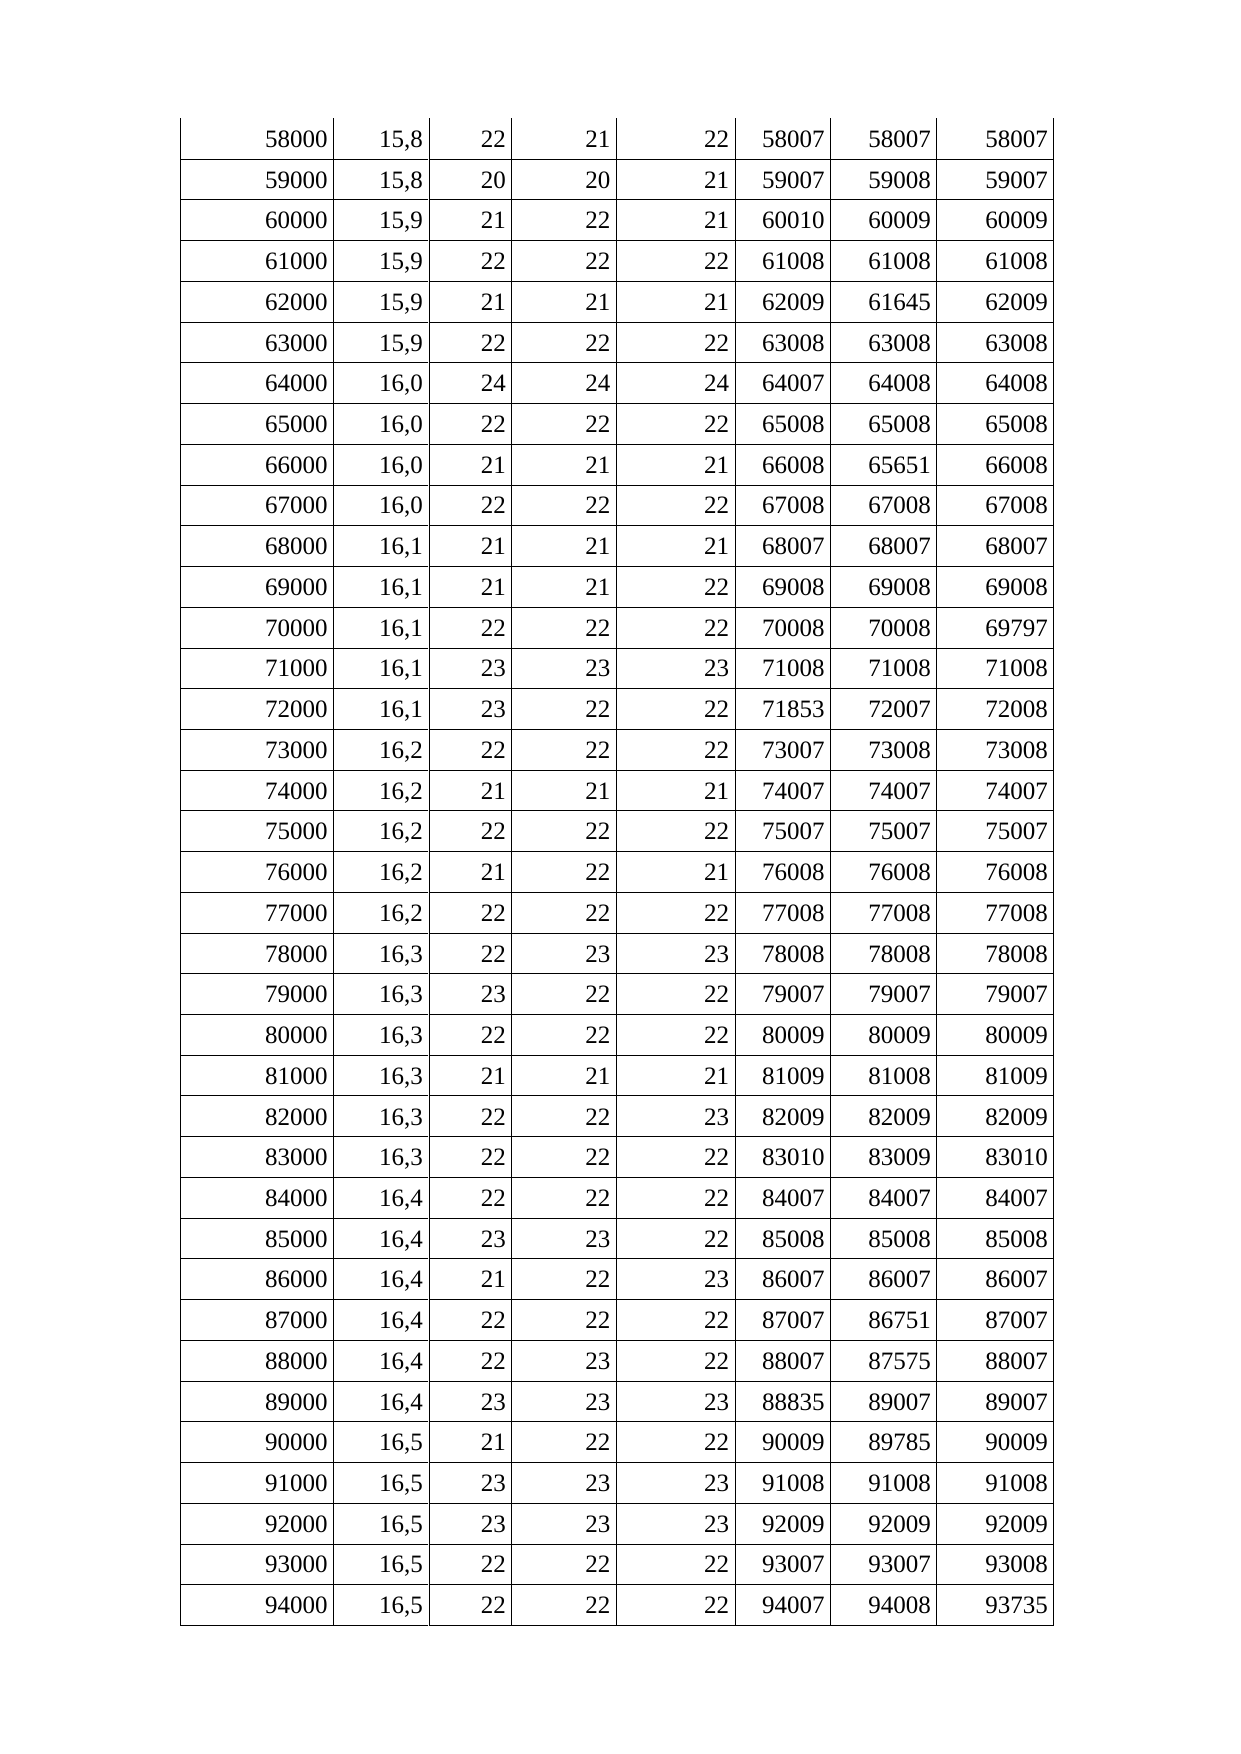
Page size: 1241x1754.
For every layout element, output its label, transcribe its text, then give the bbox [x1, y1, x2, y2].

table_cell 71008 [831, 649, 936, 688]
table_cell 22 [430, 323, 511, 362]
table_cell 92009 [937, 1504, 1053, 1544]
table_cell 22 [430, 404, 511, 444]
table_cell 16,3 [334, 974, 428, 1014]
table_cell 16,5 [334, 1585, 428, 1625]
table_cell 22 [512, 1137, 616, 1177]
table_cell 22 [512, 1178, 616, 1218]
table_cell 16,0 [334, 404, 428, 444]
table_cell 23 [430, 1219, 511, 1258]
table_cell 22 [617, 1178, 735, 1218]
table_cell 66000 [181, 445, 333, 485]
table_cell 21 [617, 852, 735, 892]
table_cell 22 [430, 486, 511, 525]
table_cell 69008 [937, 567, 1053, 607]
table_cell 16,2 [334, 893, 428, 933]
table_cell 22 [617, 241, 735, 281]
table_cell 91000 [181, 1463, 333, 1503]
table_cell 22 [617, 1137, 735, 1177]
table_cell 21 [430, 526, 511, 566]
table_cell 61000 [181, 241, 333, 281]
table_cell 16,2 [334, 771, 428, 810]
table_cell 21 [617, 445, 735, 485]
table_cell 16,4 [334, 1300, 428, 1340]
table_cell 16,3 [334, 1056, 428, 1095]
table_cell 59008 [831, 160, 936, 199]
table_cell 16,3 [334, 1137, 428, 1177]
table_cell 22 [430, 1178, 511, 1218]
table_cell 68000 [181, 526, 333, 566]
table_cell 22 [617, 974, 735, 1014]
table_cell 87007 [937, 1300, 1053, 1340]
table_cell 16,1 [334, 567, 428, 607]
table_cell 73008 [831, 730, 936, 770]
table_cell 92009 [736, 1504, 830, 1544]
table_cell 23 [617, 934, 735, 973]
table_cell 61645 [831, 282, 936, 322]
table_cell 16,3 [334, 934, 428, 973]
table_cell 16,1 [334, 649, 428, 688]
table_cell 16,5 [334, 1545, 428, 1584]
table_cell 86007 [831, 1259, 936, 1299]
table_cell 22 [430, 118, 511, 159]
table_cell 64008 [831, 363, 936, 403]
table_cell 64008 [937, 363, 1053, 403]
table_cell 23 [617, 1504, 735, 1544]
table_cell 58007 [937, 118, 1053, 159]
table_cell 86007 [937, 1259, 1053, 1299]
table_cell 21 [430, 1422, 511, 1462]
table_cell 60000 [181, 200, 333, 240]
table_cell 93000 [181, 1545, 333, 1584]
table_cell 21 [430, 1259, 511, 1299]
table_cell 86007 [736, 1259, 830, 1299]
table_cell 22 [512, 200, 616, 240]
table_cell 89785 [831, 1422, 936, 1462]
table_cell 94008 [831, 1585, 936, 1625]
table_cell 70000 [181, 608, 333, 648]
table_cell 88007 [736, 1341, 830, 1381]
table_cell 21 [617, 526, 735, 566]
table_cell 22 [512, 1300, 616, 1340]
table_cell 65008 [736, 404, 830, 444]
table_cell 81008 [831, 1056, 936, 1095]
table_cell 21 [430, 282, 511, 322]
table_cell 16,5 [334, 1463, 428, 1503]
table_cell 16,0 [334, 363, 428, 403]
table_cell 71008 [937, 649, 1053, 688]
table_cell 69797 [937, 608, 1053, 648]
table_cell 80009 [831, 1015, 936, 1055]
table_cell 84007 [937, 1178, 1053, 1218]
table_cell 15,9 [334, 200, 428, 240]
table_cell 93735 [937, 1585, 1053, 1625]
table_cell 85000 [181, 1219, 333, 1258]
table_cell 80009 [937, 1015, 1053, 1055]
table_cell 81009 [937, 1056, 1053, 1095]
table_cell 22 [617, 1585, 735, 1625]
table_cell 22 [430, 1015, 511, 1055]
table_cell 22 [617, 730, 735, 770]
table_cell 75007 [736, 811, 830, 851]
table_cell 22 [512, 1096, 616, 1136]
table_cell 86000 [181, 1259, 333, 1299]
table_cell 78000 [181, 934, 333, 973]
table_cell 76000 [181, 852, 333, 892]
table_cell 85008 [831, 1219, 936, 1258]
table_cell 79007 [831, 974, 936, 1014]
table_cell 69000 [181, 567, 333, 607]
table_cell 62009 [736, 282, 830, 322]
table_cell 22 [512, 1545, 616, 1584]
table_cell 66008 [937, 445, 1053, 485]
table_cell 92009 [831, 1504, 936, 1544]
table_cell 16,0 [334, 445, 428, 485]
table_cell 75000 [181, 811, 333, 851]
table_cell 68007 [736, 526, 830, 566]
table_cell 84007 [831, 1178, 936, 1218]
table_cell 94000 [181, 1585, 333, 1625]
table_cell 71008 [736, 649, 830, 688]
table_cell 60010 [736, 200, 830, 240]
table_cell 70008 [831, 608, 936, 648]
table_cell 15,9 [334, 323, 428, 362]
table_cell 23 [512, 934, 616, 973]
table_cell 61008 [937, 241, 1053, 281]
table_cell 74007 [736, 771, 830, 810]
table_cell 86751 [831, 1300, 936, 1340]
table_cell 71853 [736, 689, 830, 729]
table_cell 23 [512, 1504, 616, 1544]
table_cell 72007 [831, 689, 936, 729]
table_cell 72008 [937, 689, 1053, 729]
table_cell 79000 [181, 974, 333, 1014]
table_cell 72000 [181, 689, 333, 729]
table_cell 21 [430, 1056, 511, 1095]
table_cell 23 [617, 1259, 735, 1299]
table_cell 81009 [736, 1056, 830, 1095]
table_cell 22 [617, 1422, 735, 1462]
table_cell 22 [512, 689, 616, 729]
table_cell 70008 [736, 608, 830, 648]
table_cell 22 [430, 608, 511, 648]
table_cell 22 [512, 1259, 616, 1299]
table_cell 74007 [831, 771, 936, 810]
table_cell 21 [617, 200, 735, 240]
table_cell 22 [512, 323, 616, 362]
table_cell 22 [512, 893, 616, 933]
table_cell 90009 [736, 1422, 830, 1462]
table_cell 85008 [736, 1219, 830, 1258]
table_cell 61008 [736, 241, 830, 281]
table_cell 80009 [736, 1015, 830, 1055]
table_cell 21 [430, 567, 511, 607]
table_cell 22 [512, 852, 616, 892]
table_cell 16,2 [334, 811, 428, 851]
table_cell 66008 [736, 445, 830, 485]
table_cell 91008 [937, 1463, 1053, 1503]
table_cell 73007 [736, 730, 830, 770]
table_cell 69008 [736, 567, 830, 607]
table_cell 77000 [181, 893, 333, 933]
table_cell 22 [430, 1585, 511, 1625]
table_cell 16,1 [334, 689, 428, 729]
table_cell 93008 [937, 1545, 1053, 1584]
table_cell 75007 [937, 811, 1053, 851]
table_cell 90000 [181, 1422, 333, 1462]
table_cell 60009 [937, 200, 1053, 240]
table_cell 82000 [181, 1096, 333, 1136]
table_cell 15,9 [334, 241, 428, 281]
table_cell 68007 [937, 526, 1053, 566]
table_cell 22 [617, 323, 735, 362]
table_cell 84000 [181, 1178, 333, 1218]
table_cell 74007 [937, 771, 1053, 810]
table_cell 23 [430, 1382, 511, 1421]
table_cell 76008 [937, 852, 1053, 892]
table_cell 15,8 [334, 160, 428, 199]
table_cell 22 [512, 486, 616, 525]
table_cell 16,4 [334, 1382, 428, 1421]
table_cell 23 [512, 1341, 616, 1381]
table_cell 22 [617, 118, 735, 159]
table_cell 22 [617, 486, 735, 525]
table_cell 78008 [831, 934, 936, 973]
table_cell 21 [512, 118, 616, 159]
table_cell 69008 [831, 567, 936, 607]
table_cell 93007 [736, 1545, 830, 1584]
table_cell 89007 [937, 1382, 1053, 1421]
table_cell 62009 [937, 282, 1053, 322]
table_cell 21 [430, 200, 511, 240]
table_cell 93007 [831, 1545, 936, 1584]
table_cell 58007 [736, 118, 830, 159]
table_cell 22 [512, 608, 616, 648]
table_cell 22 [617, 1545, 735, 1584]
table_cell 21 [430, 771, 511, 810]
table_cell 78008 [937, 934, 1053, 973]
table_cell 58007 [831, 118, 936, 159]
table_cell 63000 [181, 323, 333, 362]
table_cell 83010 [937, 1137, 1053, 1177]
table_cell 92000 [181, 1504, 333, 1544]
table_cell 88000 [181, 1341, 333, 1381]
table_cell 20 [430, 160, 511, 199]
table_cell 64007 [736, 363, 830, 403]
table_cell 90009 [937, 1422, 1053, 1462]
table_cell 63008 [736, 323, 830, 362]
table_cell 67008 [831, 486, 936, 525]
table_cell 16,2 [334, 730, 428, 770]
table_cell 22 [512, 974, 616, 1014]
table_cell 63008 [937, 323, 1053, 362]
table_cell 74000 [181, 771, 333, 810]
table_cell 23 [512, 649, 616, 688]
table_cell 71000 [181, 649, 333, 688]
table_cell 22 [512, 404, 616, 444]
table_cell 23 [430, 1463, 511, 1503]
table_cell 79007 [736, 974, 830, 1014]
table_cell 23 [512, 1463, 616, 1503]
table_cell 22 [512, 1585, 616, 1625]
table_cell 80000 [181, 1015, 333, 1055]
table_cell 73000 [181, 730, 333, 770]
table_cell 88007 [937, 1341, 1053, 1381]
table_cell 23 [430, 689, 511, 729]
table_cell 91008 [831, 1463, 936, 1503]
table_cell 16,4 [334, 1259, 428, 1299]
table_cell 20 [512, 160, 616, 199]
table_cell 67000 [181, 486, 333, 525]
table_cell 21 [430, 445, 511, 485]
table_cell 23 [617, 1463, 735, 1503]
table_cell 16,3 [334, 1096, 428, 1136]
table_cell 16,1 [334, 526, 428, 566]
table_cell 21 [512, 282, 616, 322]
table_cell 77008 [937, 893, 1053, 933]
table_cell 87000 [181, 1300, 333, 1340]
table_cell 23 [512, 1382, 616, 1421]
table_cell 88835 [736, 1382, 830, 1421]
table_cell 22 [430, 241, 511, 281]
table_cell 67008 [736, 486, 830, 525]
table_cell 78008 [736, 934, 830, 973]
table_cell 65008 [937, 404, 1053, 444]
table_cell 21 [512, 526, 616, 566]
table_cell 16,5 [334, 1504, 428, 1544]
table_cell 21 [617, 160, 735, 199]
table_cell 22 [617, 689, 735, 729]
table_cell 22 [512, 241, 616, 281]
table_cell 82009 [937, 1096, 1053, 1136]
table_cell 21 [430, 852, 511, 892]
table_cell 83010 [736, 1137, 830, 1177]
table_cell 21 [512, 445, 616, 485]
table_cell 22 [430, 893, 511, 933]
table_cell 22 [617, 1341, 735, 1381]
table_cell 16,0 [334, 486, 428, 525]
table_cell 21 [617, 771, 735, 810]
table_cell 21 [512, 1056, 616, 1095]
table_cell 24 [430, 363, 511, 403]
table_cell 62000 [181, 282, 333, 322]
table_cell 16,2 [334, 852, 428, 892]
table_cell 22 [512, 1422, 616, 1462]
table_cell 22 [617, 811, 735, 851]
table_cell 21 [617, 1056, 735, 1095]
table_cell 24 [617, 363, 735, 403]
table_cell 22 [617, 608, 735, 648]
table_cell 21 [512, 771, 616, 810]
table_cell 22 [617, 1219, 735, 1258]
table_cell 67008 [937, 486, 1053, 525]
table_cell 89000 [181, 1382, 333, 1421]
table_cell 85008 [937, 1219, 1053, 1258]
table_cell 81000 [181, 1056, 333, 1095]
table_cell 63008 [831, 323, 936, 362]
table_cell 22 [430, 1096, 511, 1136]
table_cell 84007 [736, 1178, 830, 1218]
table_cell 16,5 [334, 1422, 428, 1462]
table_cell 23 [430, 1504, 511, 1544]
table_cell 83009 [831, 1137, 936, 1177]
table_cell 76008 [736, 852, 830, 892]
table_cell 22 [617, 567, 735, 607]
table_cell 22 [617, 1300, 735, 1340]
table_cell 64000 [181, 363, 333, 403]
table_cell 23 [512, 1219, 616, 1258]
table_cell 68007 [831, 526, 936, 566]
table_cell 16,4 [334, 1219, 428, 1258]
table_cell 59000 [181, 160, 333, 199]
table_cell 65008 [831, 404, 936, 444]
table_cell 89007 [831, 1382, 936, 1421]
table_cell 15,9 [334, 282, 428, 322]
table_cell 59007 [937, 160, 1053, 199]
table_cell 79007 [937, 974, 1053, 1014]
table_cell 16,4 [334, 1341, 428, 1381]
table_cell 59007 [736, 160, 830, 199]
table_cell 91008 [736, 1463, 830, 1503]
table_cell 21 [512, 567, 616, 607]
table_cell 22 [430, 811, 511, 851]
table_cell 22 [512, 1015, 616, 1055]
table_cell 58000 [181, 118, 333, 159]
table_cell 22 [430, 730, 511, 770]
table_cell 75007 [831, 811, 936, 851]
table_cell 23 [430, 649, 511, 688]
table_cell 87575 [831, 1341, 936, 1381]
table_cell 22 [430, 1300, 511, 1340]
table_cell 23 [617, 1382, 735, 1421]
table_cell 60009 [831, 200, 936, 240]
table_cell 22 [512, 811, 616, 851]
table_cell 21 [617, 282, 735, 322]
table_cell 15,8 [334, 118, 428, 159]
table_cell 94007 [736, 1585, 830, 1625]
table_cell 16,1 [334, 608, 428, 648]
table_cell 22 [617, 404, 735, 444]
table_cell 23 [617, 1096, 735, 1136]
table_cell 22 [430, 1137, 511, 1177]
table_cell 83000 [181, 1137, 333, 1177]
table_cell 22 [430, 1341, 511, 1381]
table_cell 22 [617, 1015, 735, 1055]
table_cell 61008 [831, 241, 936, 281]
table_cell 23 [617, 649, 735, 688]
table_cell 76008 [831, 852, 936, 892]
table_cell 73008 [937, 730, 1053, 770]
table_cell 22 [512, 730, 616, 770]
table_cell 22 [430, 1545, 511, 1584]
table_cell 77008 [736, 893, 830, 933]
table_cell 82009 [831, 1096, 936, 1136]
table_cell 16,3 [334, 1015, 428, 1055]
table_cell 22 [430, 934, 511, 973]
table_cell 23 [430, 974, 511, 1014]
table_cell 87007 [736, 1300, 830, 1340]
table_cell 82009 [736, 1096, 830, 1136]
table_cell 77008 [831, 893, 936, 933]
table_cell 65651 [831, 445, 936, 485]
table_cell 24 [512, 363, 616, 403]
table_cell 16,4 [334, 1178, 428, 1218]
table_cell 65000 [181, 404, 333, 444]
table_cell 22 [617, 893, 735, 933]
